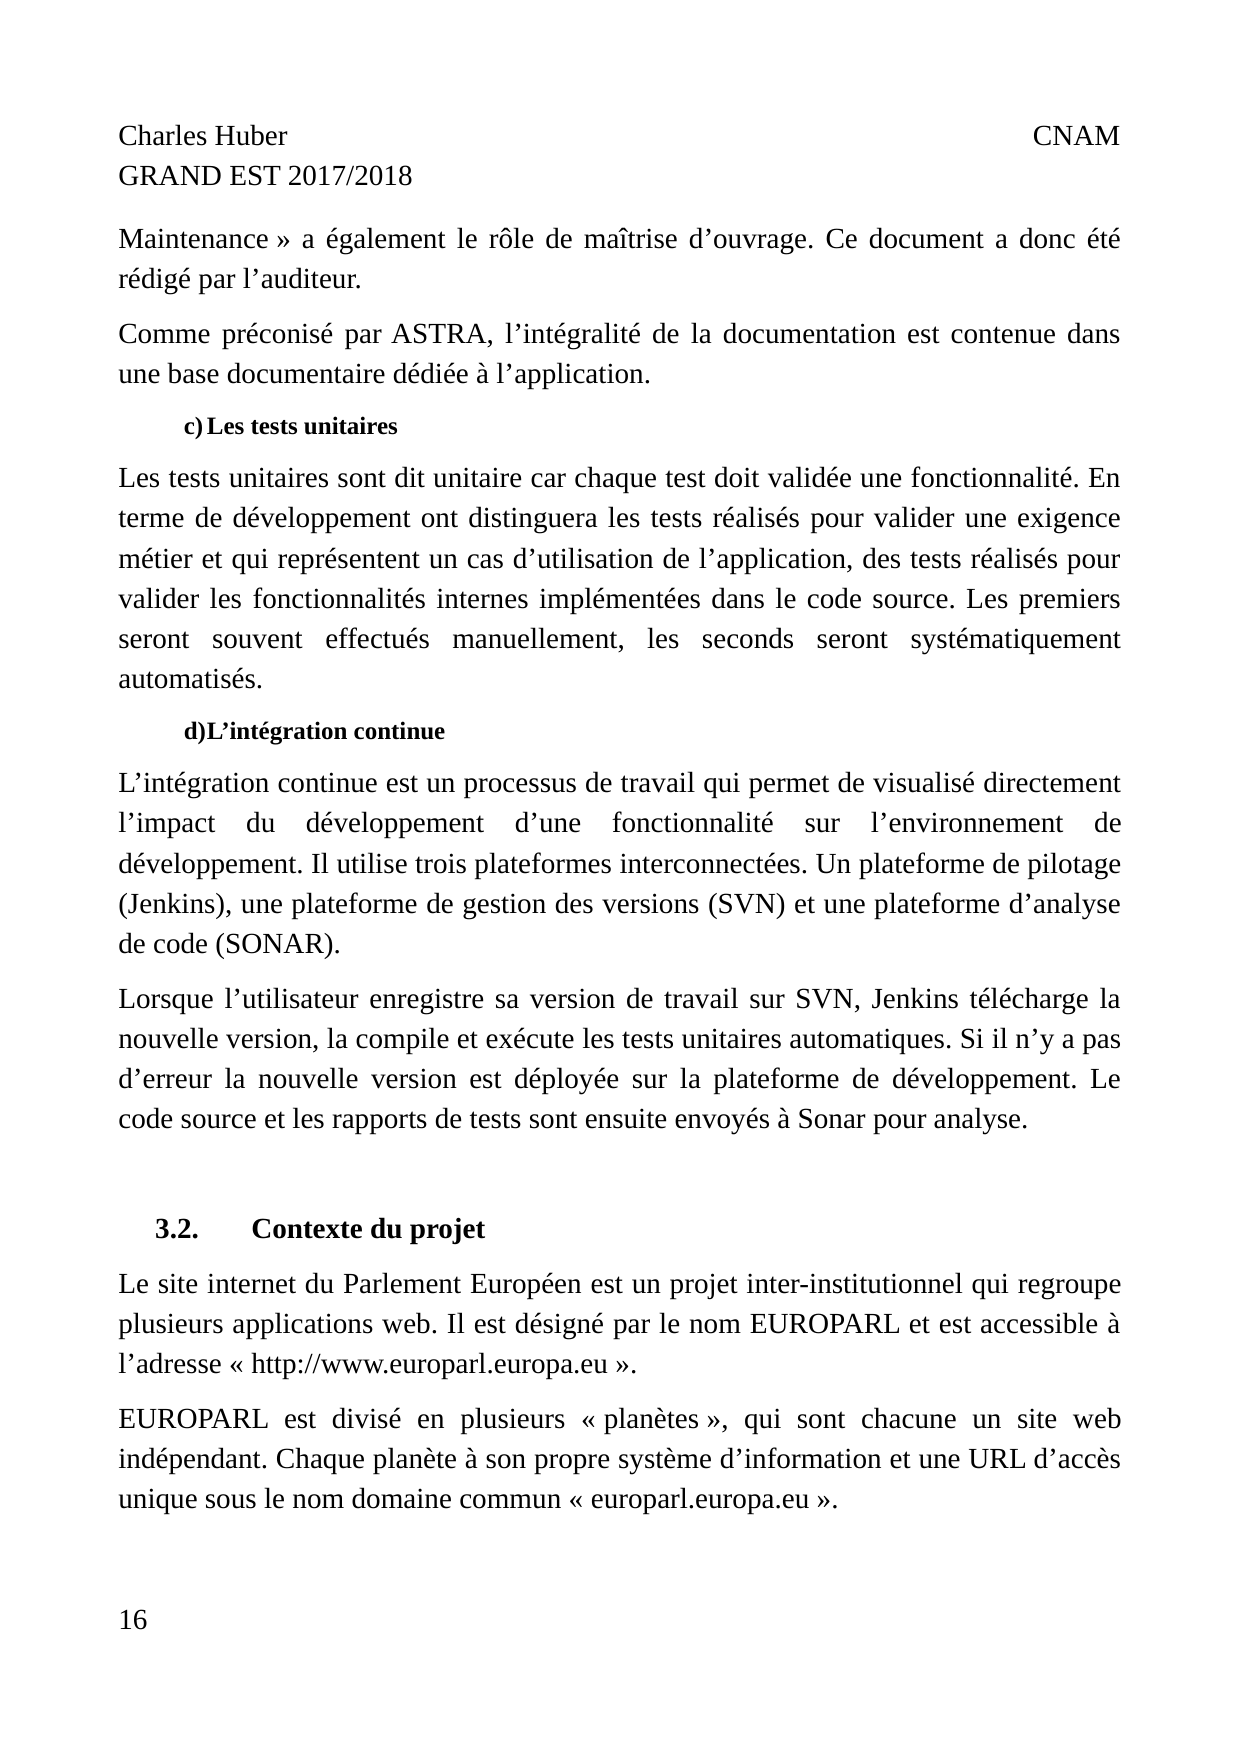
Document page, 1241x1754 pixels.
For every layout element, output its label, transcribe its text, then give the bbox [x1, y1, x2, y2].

text L’intégration continue est un processus de travail qui permet de visualisé directement l’impact du développement d’une fonctionnalité sur l’environnement de développement. Il utilise trois plateformes interconnectées. Un plateforme de pilotage (Jenkins), une plateforme de gestion des versions (SVN) et une plateforme d’analyse de code (SONAR). [118, 765, 1122, 960]
subtitle L’intégration continue [177, 716, 1122, 745]
subtitle Contexte du projet [148, 1211, 1122, 1245]
text Les tests unitaires sont dit unitaire car chaque test doit validée une fonctionnalité. En terme de développement ont distinguera les tests réalisés pour valider une exigence métier et qui représentent un cas d’utilisation de l’application, des tests réalisés pour valider les fonctionnalités internes implémentées dans le code source. Les premiers seront souvent effectués manuellement, les seconds seront systématiquement automatisés. [118, 460, 1122, 695]
text Lorsque l’utilisateur enregistre sa version de travail sur SVN, Jenkins télécharge la nouvelle version, la compile et exécute les tests unitaires automatiques. Si il n’y a pas d’erreur la nouvelle version est déployée sur la plateforme de développement. Le code source et les rapports de tests sont ensuite envoyés à Sonar pour analyse. [118, 981, 1122, 1135]
text Comme préconisé par ASTRA, l’intégralité de la documentation est contenue dans une base documentaire dédiée à l’application. [118, 316, 1122, 390]
text EUROPARL est divisé en plusieurs « planètes », qui sont chacune un site web indépendant. Chaque planète à son propre système d’information et une URL d’accès unique sous le nom domaine commun « europarl.europa.eu ». [118, 1401, 1122, 1515]
subtitle Les tests unitaires [177, 411, 1122, 440]
text Le site internet du Parlement Européen est un projet inter-institutionnel qui regroupe plusieurs applications web. Il est désigné par le nom EUROPARL et est accessible à l’adresse « http://www.europarl.europa.eu ». [118, 1266, 1122, 1380]
text Maintenance » a également le rôle de maîtrise d’ouvrage. Ce document a donc été rédigé par l’auditeur. [118, 221, 1122, 295]
